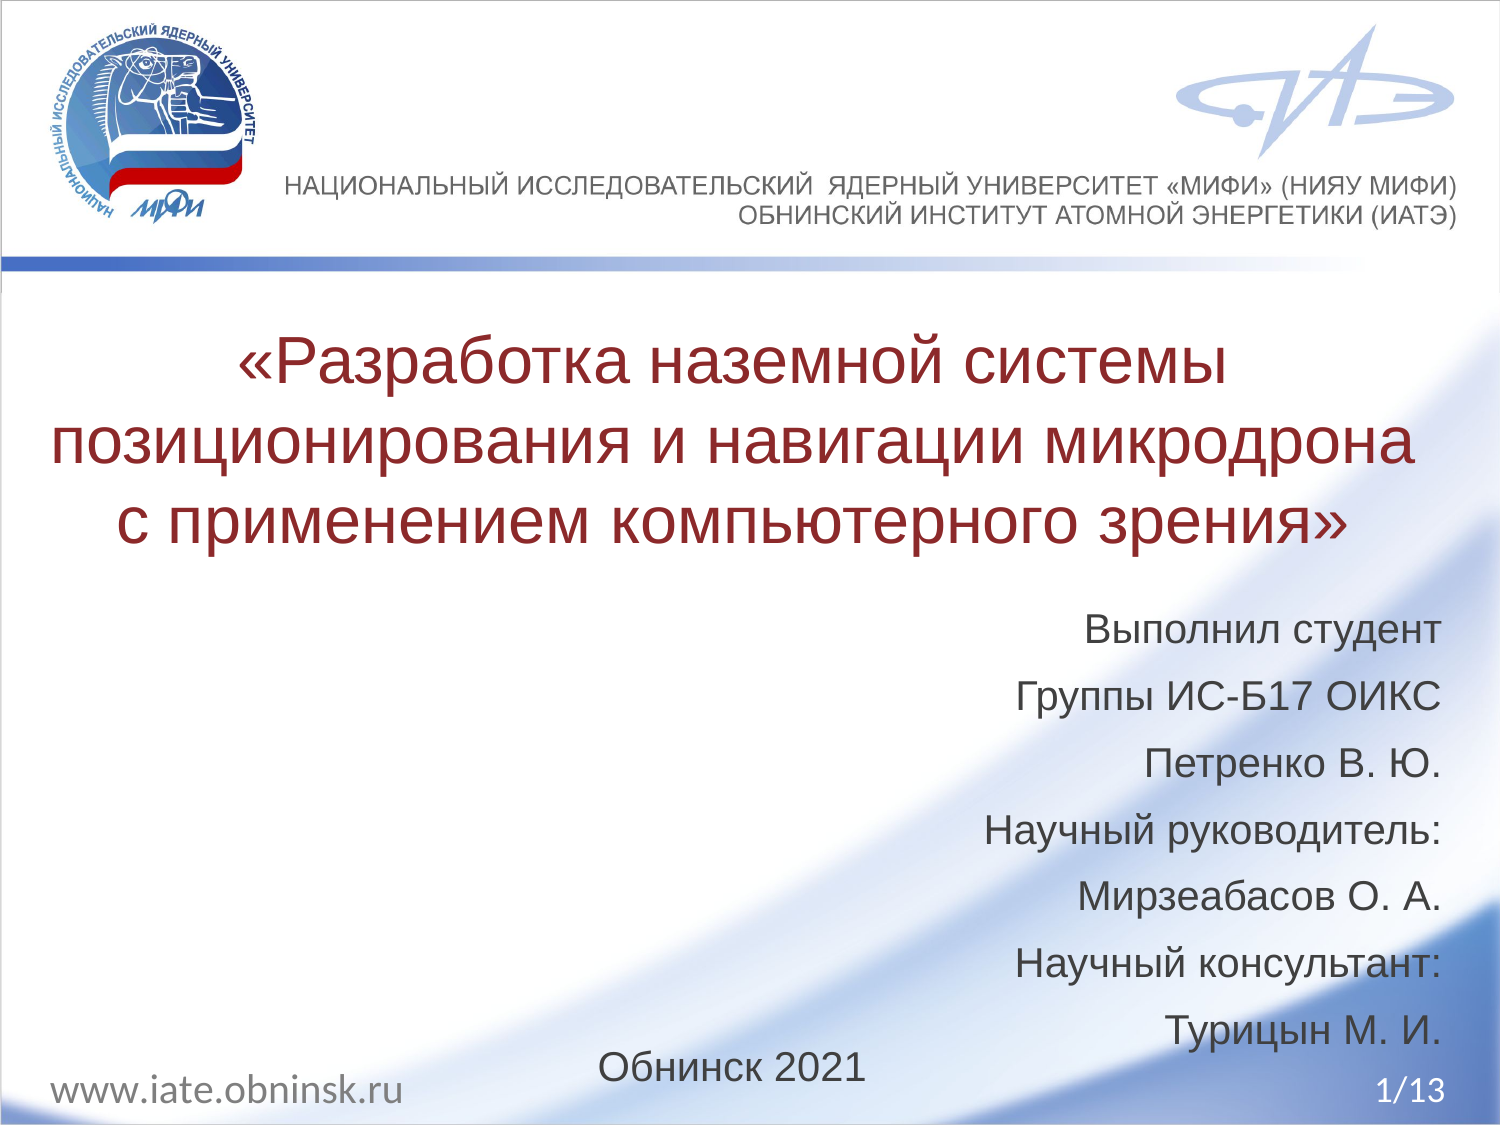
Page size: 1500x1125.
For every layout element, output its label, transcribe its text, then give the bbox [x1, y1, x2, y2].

text_box Обнинск 2021 [35, 1039, 1430, 1090]
picture [0, 0, 1500, 1125]
subtitle Выполнил студент Группы ИС-Б17 ОИКС Петренко В. Ю. Научный руководитель: Мирзеабасов О. А. Научный консультант: Турицын М. И. [48, 633, 1443, 1053]
text_box 1/13 [1110, 1057, 1461, 1118]
title «Разработка наземной системы позиционирования и навигации микродрона с применением компьютерного зрения» [24, 241, 1443, 633]
